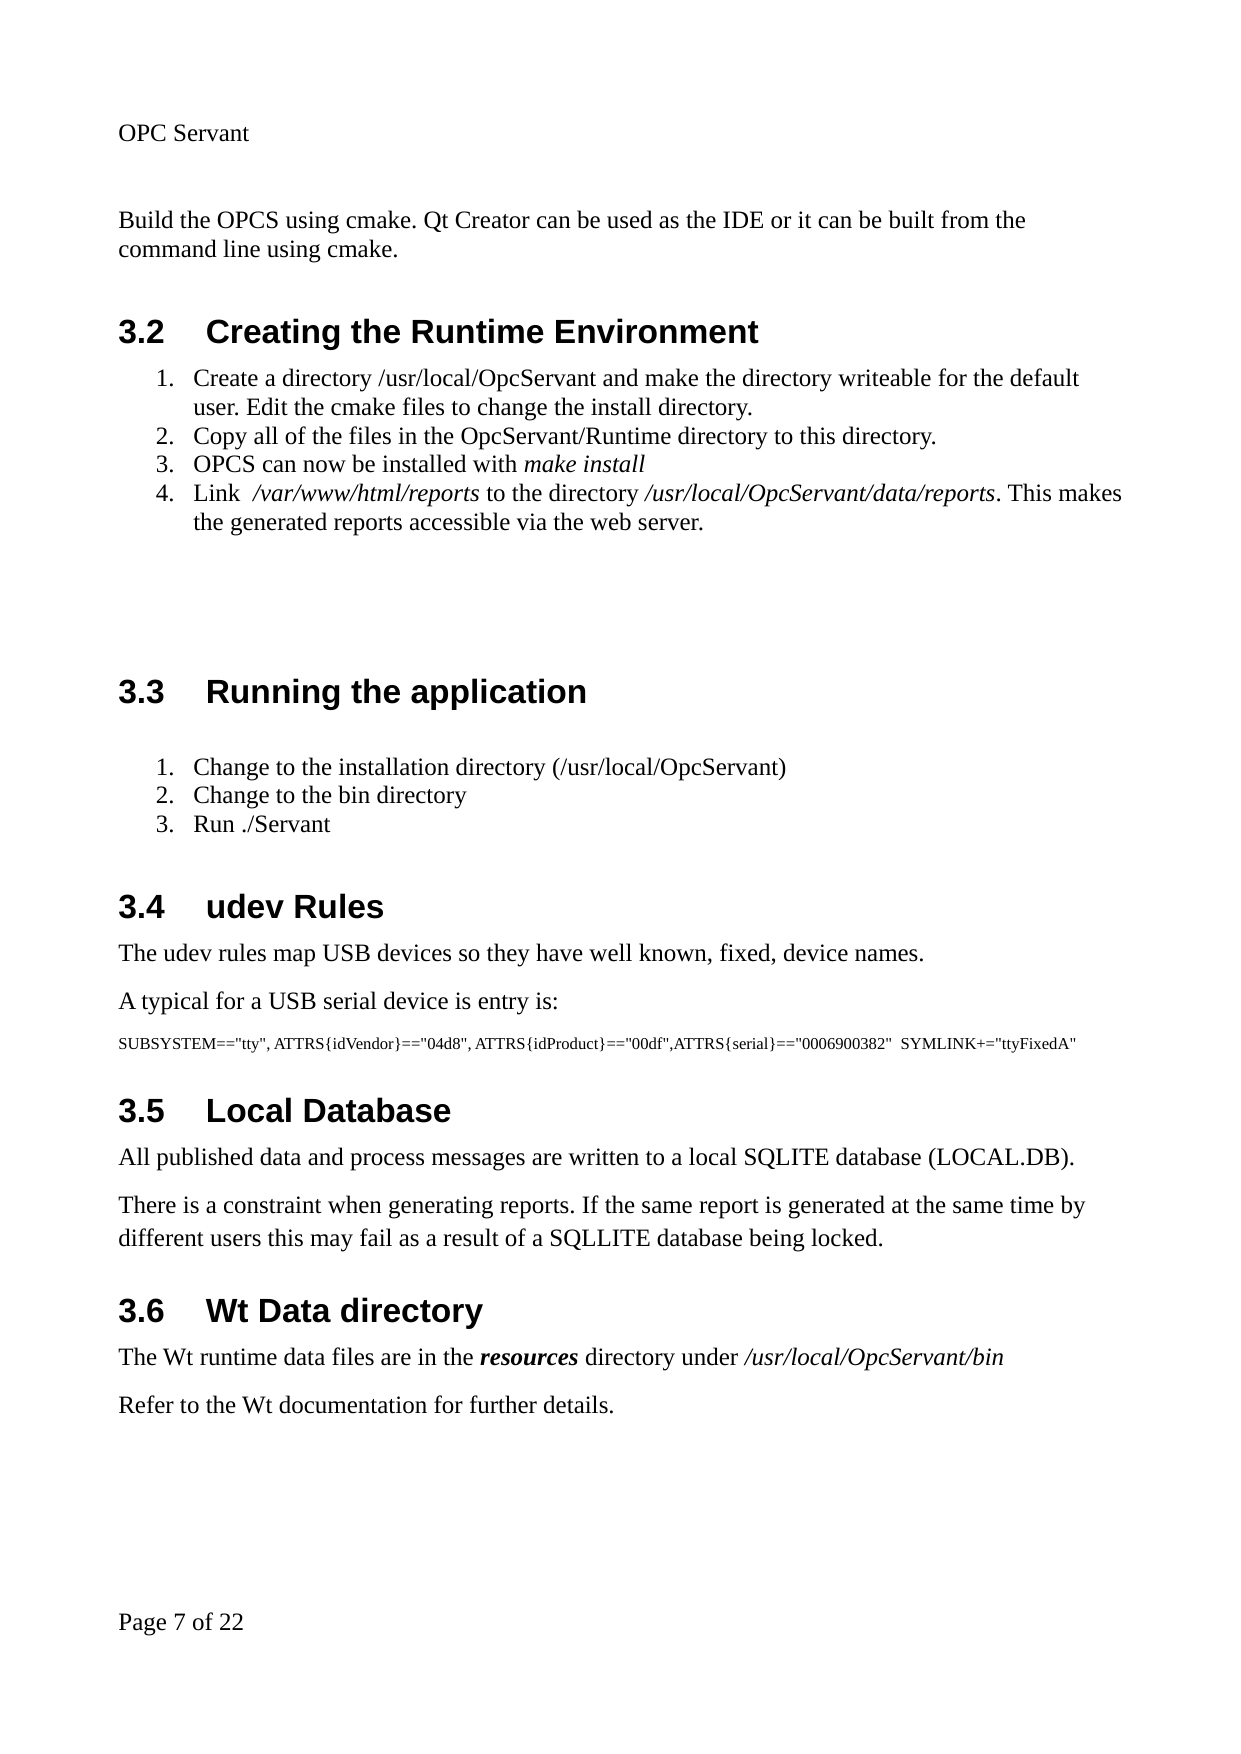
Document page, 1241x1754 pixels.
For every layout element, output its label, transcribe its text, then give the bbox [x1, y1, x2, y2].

list Change to the installation directory (/usr/local/OpcServant) [156, 752, 1122, 780]
text SUBSYSTEM=="tty", ATTRS{idVendor}=="04d8", ATTRS{idProduct}=="00df",ATTRS{serial}=="0006900382" SYMLINK+="ttyFixedA" [118, 1034, 1122, 1053]
list OPCS can now be installed with make install [156, 449, 1122, 478]
subtitle Wt Data directory [118, 1291, 1122, 1330]
subtitle Running the application [118, 672, 1122, 710]
list Run ./Servant [156, 809, 1122, 838]
text Refer to the Wt documentation for further details. [118, 1390, 1122, 1419]
text There is a constraint when generating reports. If the same report is generated at the same time by different users this may fail as a result of a SQLLITE database being locked. [118, 1190, 1122, 1252]
list Link /var/www/html/reports to the directory /usr/local/OpcServant/data/reports. This makes the generated reports accessible via the web server. [156, 478, 1122, 536]
list Create a directory /usr/local/OpcServant and make the directory writeable for the default user. Edit the cmake files to change the install directory. [156, 363, 1122, 421]
list Change to the bin directory [156, 780, 1122, 809]
text Build the OPCS using cmake. Qt Creator can be used as the IDE or it can be built from the command line using cmake. [118, 205, 1122, 263]
subtitle Local Database [118, 1091, 1122, 1130]
text The Wt runtime data files are in the resources directory under /usr/local/OpcServant/bin [118, 1342, 1122, 1371]
text The udev rules map USB devices so they have well known, fixed, device names. [118, 938, 1122, 967]
list Copy all of the files in the OpcServant/Runtime directory to this directory. [156, 421, 1122, 449]
subtitle Creating the Runtime Environment [118, 312, 1122, 351]
text All published data and process messages are written to a local SQLITE database (LOCAL.DB). [118, 1142, 1122, 1171]
subtitle udev Rules [118, 887, 1122, 926]
text A typical for a USB serial device is entry is: [118, 986, 1122, 1015]
